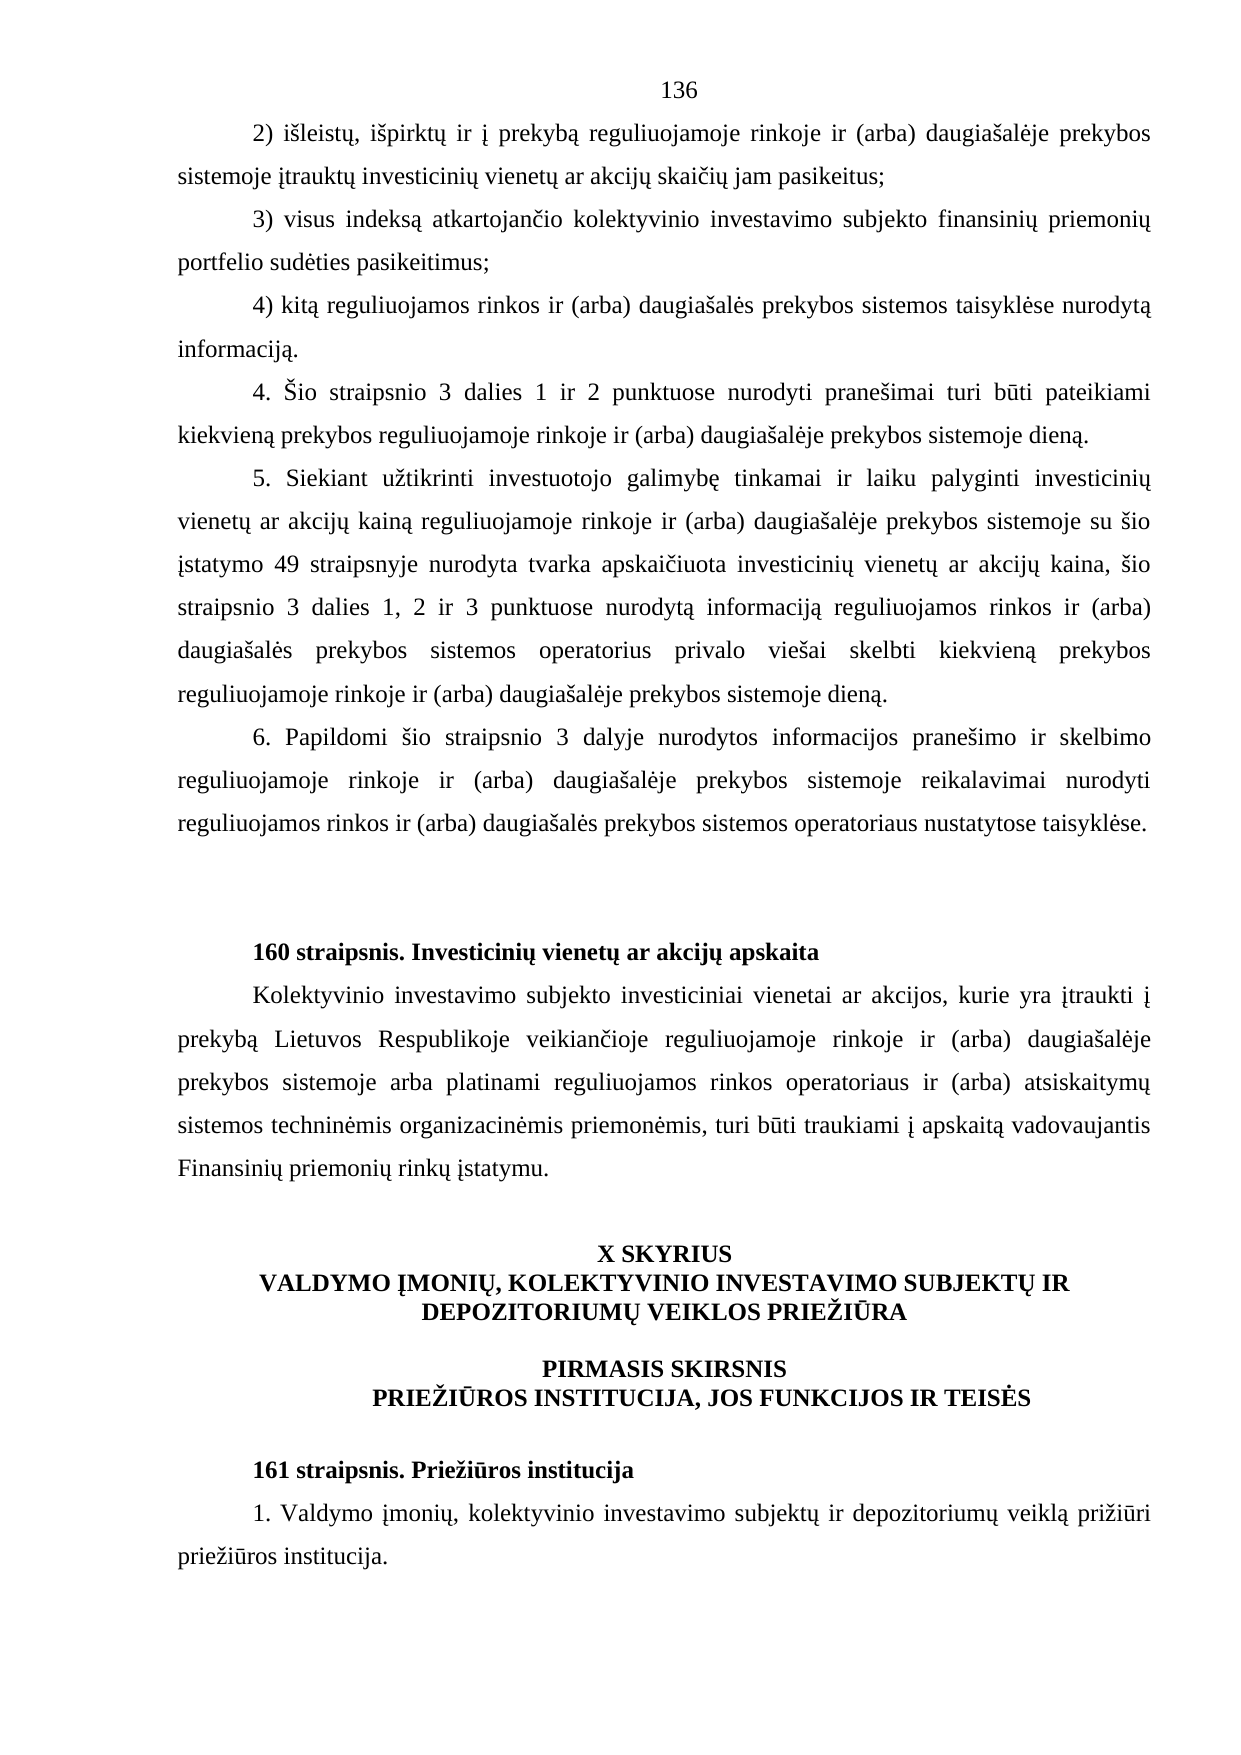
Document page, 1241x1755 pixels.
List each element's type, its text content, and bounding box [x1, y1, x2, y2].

text 6. Papildomi šio straipsnio 3 dalyje nurodytos informacijos pranešimo ir skelbimo reguliuojamoje rinkoje ir (arba) daugiašalėje prekybos sistemoje reikalavimai nurodyti reguliuojamos rinkos ir (arba) daugiašalės prekybos sistemos operatoriaus nustatytose taisyklėse. [177, 722, 1152, 837]
text Kolektyvinio investavimo subjekto investiciniai vienetai ar akcijos, kurie yra įtraukti į prekybą Lietuvos Respublikoje veikiančioje reguliuojamoje rinkoje ir (arba) daugiašalėje prekybos sistemoje arba platinami reguliuojamos rinkos operatoriaus ir (arba) atsiskaitymų sistemos techninėmis organizacinėmis priemonėmis, turi būti traukiami į apskaitą vadovaujantis Finansinių priemonių rinkų įstatymu. [177, 981, 1152, 1182]
text VALDYMO ĮMONIŲ, KOLEKTYVINIO INVESTAVIMO SUBJEKTŲ IR DEPOZITORIUMŲ VEIKLOS PRIEŽIŪRA [177, 1268, 1152, 1326]
text PIRMASIS SKIRSNIS [177, 1354, 1152, 1383]
text 3) visus indeksą atkartojančio kolektyvinio investavimo subjekto finansinių priemonių portfelio sudėties pasikeitimus; [177, 204, 1152, 276]
text 160 straipsnis. Investicinių vienetų ar akcijų apskaita [252, 937, 1152, 966]
text X SKYRIUS [177, 1239, 1152, 1268]
text 2) išleistų, išpirktų ir į prekybą reguliuojamoje rinkoje ir (arba) daugiašalėje prekybos sistemoje įtrauktų investicinių vienetų ar akcijų skaičių jam pasikeitus; [177, 118, 1152, 190]
text 5. Siekiant užtikrinti investuotojo galimybę tinkamai ir laiku palyginti investicinių vienetų ar akcijų kainą reguliuojamoje rinkoje ir (arba) daugiašalėje prekybos sistemoje su šio įstatymo 49 straipsnyje nurodyta tvarka apskaičiuota investicinių vienetų ar akcijų kaina, šio straipsnio 3 dalies 1, 2 ir 3 punktuose nurodytą informaciją reguliuojamos rinkos ir (arba) daugiašalės prekybos sistemos operatorius privalo viešai skelbti kiekvieną prekybos reguliuojamoje rinkoje ir (arba) daugiašalėje prekybos sistemoje dieną. [177, 463, 1152, 707]
text 4) kitą reguliuojamos rinkos ir (arba) daugiašalės prekybos sistemos taisyklėse nurodytą informaciją. [177, 291, 1152, 362]
text 161 straipsnis. Priežiūros institucija [177, 1455, 1152, 1484]
text 4. Šio straipsnio 3 dalies 1 ir 2 punktuose nurodyti pranešimai turi būti pateikiami kiekvieną prekybos reguliuojamoje rinkoje ir (arba) daugiašalėje prekybos sistemoje dieną. [177, 377, 1152, 449]
text 1. Valdymo įmonių, kolektyvinio investavimo subjektų ir depozitoriumų veiklą prižiūri priežiūros institucija. [177, 1498, 1152, 1570]
text PRIEŽIŪROS INSTITUCIJA, JOS FUNKCIJOS IR TEISĖS [177, 1383, 1152, 1412]
